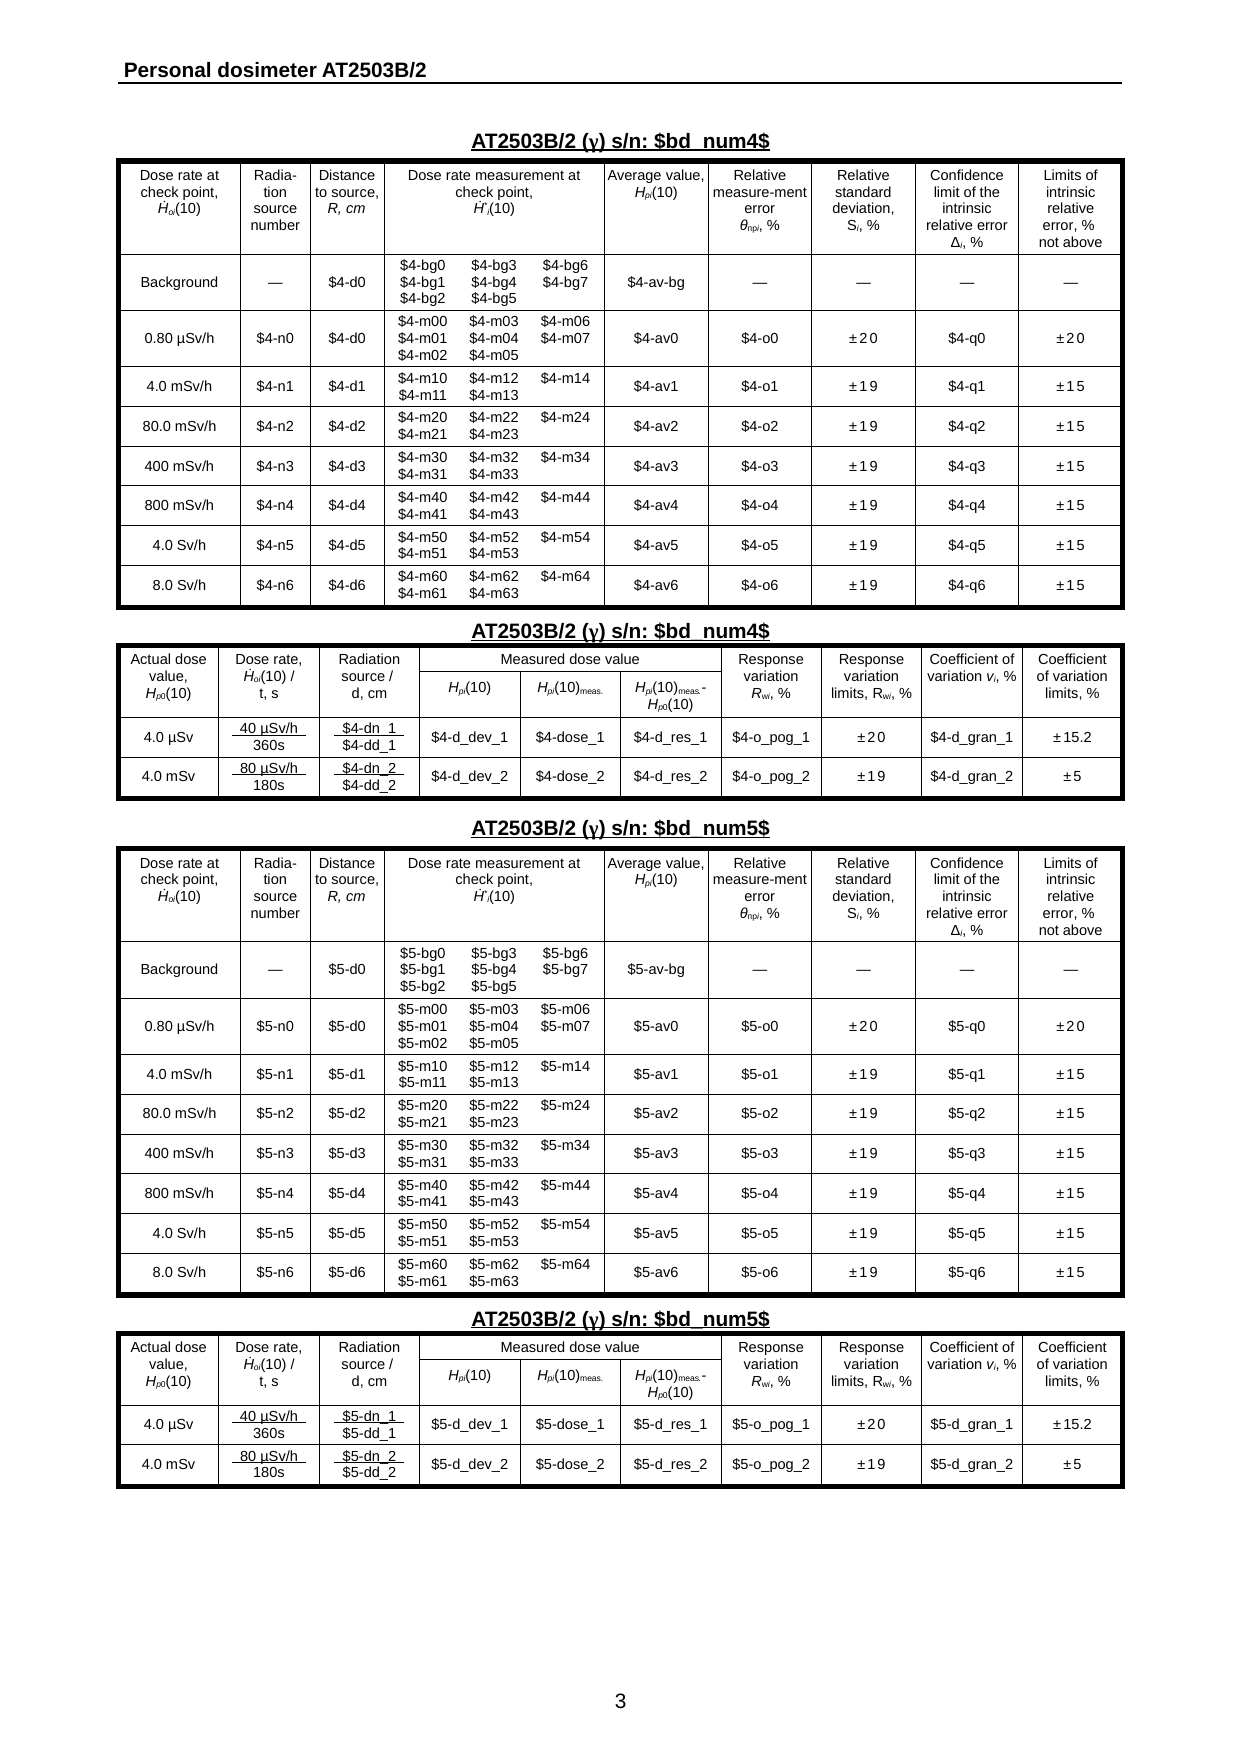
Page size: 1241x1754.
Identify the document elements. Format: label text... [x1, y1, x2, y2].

table_cell 8.0 Sv/h [121, 1254, 240, 1292]
table_cell Average value, Hpi(10) [605, 164, 708, 253]
table_cell — [812, 942, 915, 998]
table_cell $5-o2 [709, 1095, 811, 1133]
table_cell Distance to source, R, сm [311, 164, 384, 253]
table_cell $5-o1 [709, 1055, 811, 1094]
table_cell — [241, 255, 310, 310]
table_cell $4-n2 [241, 407, 310, 446]
table_cell 8.0 Sv/h [121, 566, 240, 604]
table_cell $5-d0 [311, 999, 384, 1054]
table_cell $4-d2 [311, 407, 384, 446]
table_cell $4-m40 $4-m41 $4-m42 $4-m43 $4-m44 [385, 486, 604, 525]
table_cell ±15 [1019, 526, 1120, 565]
table_cell $5-n4 [241, 1174, 310, 1213]
table_cell Response variation Rwi, % [722, 1336, 821, 1404]
table_cell $5-o_pog_1 [722, 1406, 821, 1444]
table_cell $4-m60 $4-m61 $4-m62 $4-m63 $4-m64 [385, 566, 604, 604]
table_cell Hpi(10)meas. [521, 672, 620, 717]
table_cell Distance to source, R, сm [311, 851, 384, 941]
table_cell $5-q2 [916, 1095, 1018, 1133]
table_cell — [916, 942, 1018, 998]
table_cell $5-av6 [605, 1254, 708, 1292]
table_cell 4.0 mSv/h [121, 1055, 240, 1094]
table_cell $4-av2 [605, 407, 708, 446]
table_cell $4-d_gran_2 [922, 758, 1022, 796]
table_cell Actual dose value, Hp0(10) [121, 1336, 218, 1404]
table_cell Hpi(10)meas. [521, 1360, 620, 1404]
table_cell $4-o0 [709, 311, 811, 366]
table_cell $5-d0 [311, 942, 384, 998]
table_cell $5-av5 [605, 1214, 708, 1252]
table_cell $5-av3 [605, 1135, 708, 1173]
table_cell $5-n5 [241, 1214, 310, 1252]
table_cell Radia-tion source number [241, 851, 310, 941]
table_cell $4-n6 [241, 566, 310, 604]
table_cell ±15 [1019, 367, 1120, 406]
table_cell $5-d5 [311, 1214, 384, 1252]
table_cell $4-d0 [311, 255, 384, 310]
table_cell $5-dose_1 [521, 1406, 620, 1444]
table_cell 0.80 µSv/h [121, 311, 240, 366]
table_cell Limits of intrinsic relative error, % not above [1019, 851, 1120, 941]
table_cell $5-m60 $5-m61 $5-m62 $5-m63 $5-m64 [385, 1254, 604, 1292]
table_cell $4-av1 [605, 367, 708, 406]
table_cell Confidence limit of the intrinsic relative error Δi, % [916, 164, 1018, 253]
table_cell ±19 [812, 1174, 915, 1213]
table_cell 80 µSv/h 180s [219, 1445, 319, 1484]
table_cell $5-q4 [916, 1174, 1018, 1213]
table_cell $5-bg0 $5-bg1 $5-bg2 $5-bg3 $5-bg4 $5-bg5 $5-bg6 $5-bg7 [385, 942, 604, 998]
table_cell $5-d6 [311, 1254, 384, 1292]
table_cell $5-o4 [709, 1174, 811, 1213]
table_cell ±19 [812, 1055, 915, 1094]
table_cell $5-n1 [241, 1055, 310, 1094]
table_cell Hpi(10)meas.-Hp0(10) [621, 672, 721, 717]
table_cell Response variation Rwi, % [722, 648, 821, 717]
table_cell $4-av-bg [605, 255, 708, 310]
table_header AT2503B/2 (γ) s/n: $bd_num5$ [118, 801, 1122, 846]
table_cell $5-dn_2 $5-dd_2 [320, 1445, 419, 1484]
table_cell ±19 [812, 566, 915, 604]
table_cell — [241, 942, 310, 998]
table_cell $4-d3 [311, 447, 384, 485]
table_cell $4-av5 [605, 526, 708, 565]
table_cell $4-av6 [605, 566, 708, 604]
table_cell $5-n3 [241, 1135, 310, 1173]
table_cell $4-q2 [916, 407, 1018, 446]
table_cell ±15 [1019, 447, 1120, 485]
table_cell $5-q3 [916, 1135, 1018, 1173]
table_cell 800 mSv/h [121, 1174, 240, 1213]
table_cell $4-dose_2 [521, 758, 620, 796]
table_cell $4-d6 [311, 566, 384, 604]
table_cell Relative measure-ment error θпрi, % [709, 164, 811, 253]
table_cell $5-o3 [709, 1135, 811, 1173]
table_cell ±15 [1019, 1174, 1120, 1213]
table_cell $4-o3 [709, 447, 811, 485]
table_cell $5-m50 $5-m51 $5-m52 $5-m53 $5-m54 [385, 1214, 604, 1252]
table_cell ±19 [812, 1135, 915, 1173]
table_cell ±20 [812, 311, 915, 366]
table_cell $4-av4 [605, 486, 708, 525]
table_cell Hpi(10)meas.-Hp0(10) [621, 1360, 721, 1404]
table_cell $5-d3 [311, 1135, 384, 1173]
table_cell $5-d1 [311, 1055, 384, 1094]
table_cell Relative standard deviation, Si, % [812, 164, 915, 253]
table_cell Relative standard deviation, Si, % [812, 851, 915, 941]
table_cell Dose rate at check point, Ḣoi(10) [121, 164, 240, 253]
table_cell $4-n4 [241, 486, 310, 525]
table_cell ±15.2 [1023, 718, 1120, 757]
table_cell — [709, 942, 811, 998]
table_header AT2503B/2 (γ) s/n: $bd_num4$ [118, 610, 1122, 643]
table_cell $5-av0 [605, 999, 708, 1054]
table_cell ±5 [1023, 758, 1120, 796]
table_cell 4.0 mSv/h [121, 367, 240, 406]
table_cell Background [121, 942, 240, 998]
table_cell 4.0 Sv/h [121, 1214, 240, 1252]
table_cell Dose rate, Ḣoi(10) / t, s [219, 648, 319, 717]
table_cell ±19 [822, 1445, 921, 1484]
table_cell $4-n3 [241, 447, 310, 485]
table_cell Hpi(10) [420, 672, 520, 717]
table_cell $4-dn_1 $4-dd_1 [320, 718, 419, 757]
table_cell $4-o4 [709, 486, 811, 525]
table_cell $5-d_gran_2 [922, 1445, 1022, 1484]
table_cell $4-n0 [241, 311, 310, 366]
table_cell 80.0 mSv/h [121, 1095, 240, 1133]
table_cell $4-q0 [916, 311, 1018, 366]
table_cell $5-o0 [709, 999, 811, 1054]
table_cell Coefficient of variation vi, % [922, 1336, 1022, 1404]
table_cell $4-m00 $4-m01 $4-m02 $4-m03 $4-m04 $4-m05 $4-m06 $4-m07 [385, 311, 604, 366]
table_cell $5-d2 [311, 1095, 384, 1133]
table_cell — [1019, 942, 1120, 998]
table_cell — [709, 255, 811, 310]
table_cell $4-d1 [311, 367, 384, 406]
table_cell Hpi(10) [420, 1360, 520, 1404]
table_cell ±15 [1019, 1214, 1120, 1252]
table_cell Measured dose value [420, 648, 721, 671]
table_cell ±19 [812, 1214, 915, 1252]
table_cell $5-q5 [916, 1214, 1018, 1252]
table_cell 800 mSv/h [121, 486, 240, 525]
table_cell $4-d_dev_1 [420, 718, 520, 757]
table_cell ±19 [812, 447, 915, 485]
table_cell Dose rate at check point, Ḣoi(10) [121, 851, 240, 941]
table_cell — [1019, 255, 1120, 310]
table_cell $5-o5 [709, 1214, 811, 1252]
table_cell $4-q5 [916, 526, 1018, 565]
table_cell $4-m20 $4-m21 $4-m22 $4-m23 $4-m24 [385, 407, 604, 446]
table_cell $4-m10 $4-m11 $4-m12 $4-m13 $4-m14 [385, 367, 604, 406]
table_cell $5-m10 $5-m11 $5-m12 $5-m13 $5-m14 [385, 1055, 604, 1094]
table_cell ±19 [812, 1254, 915, 1292]
table_cell ±20 [812, 999, 915, 1054]
table_cell ±19 [812, 367, 915, 406]
table_cell Response variation limits, Rwi, % [822, 1336, 921, 1404]
table_cell $5-n6 [241, 1254, 310, 1292]
table_cell $5-av-bg [605, 942, 708, 998]
table_cell ±20 [822, 718, 921, 757]
table_cell 80 µSv/h 180s [219, 758, 319, 796]
table_cell $5-av4 [605, 1174, 708, 1213]
table_cell $4-d5 [311, 526, 384, 565]
table_cell $4-q4 [916, 486, 1018, 525]
table_cell Dose rate, Ḣoi(10) / t, s [219, 1336, 319, 1404]
table_cell ±15 [1019, 1095, 1120, 1133]
table_cell $4-q3 [916, 447, 1018, 485]
table_cell $4-n1 [241, 367, 310, 406]
table_cell $5-d4 [311, 1174, 384, 1213]
table_cell $5-q6 [916, 1254, 1018, 1292]
table_cell $5-o_pog_2 [722, 1445, 821, 1484]
table_cell ±19 [812, 486, 915, 525]
table_cell ±15 [1019, 1254, 1120, 1292]
table_cell ±19 [812, 407, 915, 446]
table_cell $5-av1 [605, 1055, 708, 1094]
table_cell $5-o6 [709, 1254, 811, 1292]
table_cell $5-q0 [916, 999, 1018, 1054]
table_cell $4-o1 [709, 367, 811, 406]
table_cell ±20 [1019, 311, 1120, 366]
table_cell ±15 [1019, 566, 1120, 604]
table_cell Radia-tion source number [241, 164, 310, 253]
table_cell ±15 [1019, 1135, 1120, 1173]
table_cell $5-m20 $5-m21 $5-m22 $5-m23 $5-m24 [385, 1095, 604, 1133]
table_cell ±15 [1019, 1055, 1120, 1094]
table_cell $5-m40 $5-m41 $5-m42 $5-m43 $5-m44 [385, 1174, 604, 1213]
table_cell 0.80 µSv/h [121, 999, 240, 1054]
table_cell $5-m00 $5-m01 $5-m02 $5-m03 $5-m04 $5-m05 $5-m06 $5-m07 [385, 999, 604, 1054]
table_cell $4-o2 [709, 407, 811, 446]
table_cell Radiation source / d, cm [320, 1336, 419, 1404]
table_cell $5-dose_2 [521, 1445, 620, 1484]
table_cell ±15 [1019, 407, 1120, 446]
table_cell $5-dn_1 $5-dd_1 [320, 1406, 419, 1444]
table_cell Measured dose value [420, 1336, 721, 1358]
table_cell $4-o5 [709, 526, 811, 565]
table_cell Background [121, 255, 240, 310]
table_cell $4-q6 [916, 566, 1018, 604]
table_cell ±19 [822, 758, 921, 796]
table_cell Limits of intrinsic relative error, % not above [1019, 164, 1120, 253]
table_header AT2503B/2 (γ) s/n: $bd_num4$ [118, 114, 1122, 158]
table_cell $4-m50 $4-m51 $4-m52 $4-m53 $4-m54 [385, 526, 604, 565]
table_cell 4.0 µSv [121, 718, 218, 757]
table_cell $5-d_res_1 [621, 1406, 721, 1444]
table_cell — [812, 255, 915, 310]
table_cell $5-n0 [241, 999, 310, 1054]
table_cell $5-q1 [916, 1055, 1018, 1094]
table_cell Dose rate measurement at check point, Ḣ*i(10) [385, 164, 604, 253]
table_cell — [916, 255, 1018, 310]
table_cell Average value, Hpi(10) [605, 851, 708, 941]
table_cell Relative measure-ment error θпрi, % [709, 851, 811, 941]
table_cell $4-d4 [311, 486, 384, 525]
table_cell ±19 [812, 1095, 915, 1133]
table_header AT2503B/2 (γ) s/n: $bd_num5$ [118, 1298, 1122, 1331]
table_cell ±15 [1019, 486, 1120, 525]
table_cell $4-d_dev_2 [420, 758, 520, 796]
table_cell $5-n2 [241, 1095, 310, 1133]
table_cell Dose rate measurement at check point, Ḣ*i(10) [385, 851, 604, 941]
table_cell 400 mSv/h [121, 447, 240, 485]
table_cell $5-d_dev_2 [420, 1445, 520, 1484]
table_cell ±20 [1019, 999, 1120, 1054]
table_cell $4-dn_2 $4-dd_2 [320, 758, 419, 796]
table_cell Actual dose value, Hp0(10) [121, 648, 218, 717]
table_cell Radiation source / d, cm [320, 648, 419, 717]
table_cell $5-d_gran_1 [922, 1406, 1022, 1444]
table_cell $5-m30 $5-m31 $5-m32 $5-m33 $5-m34 [385, 1135, 604, 1173]
table_cell ±5 [1023, 1445, 1120, 1484]
table_cell $4-n5 [241, 526, 310, 565]
table_cell Confidence limit of the intrinsic relative error Δi, % [916, 851, 1018, 941]
table_cell 80.0 mSv/h [121, 407, 240, 446]
table_cell Response variation limits, Rwi, % [822, 648, 921, 717]
table_cell 4.0 Sv/h [121, 526, 240, 565]
table_cell ±19 [812, 526, 915, 565]
table_cell $4-dose_1 [521, 718, 620, 757]
table_cell $5-d_dev_1 [420, 1406, 520, 1444]
table_cell ±20 [822, 1406, 921, 1444]
table_cell $4-m30 $4-m31 $4-m32 $4-m33 $4-m34 [385, 447, 604, 485]
table_cell 4.0 mSv [121, 1445, 218, 1484]
table_cell Coefficient of variation limits, % [1023, 648, 1120, 717]
table_cell 400 mSv/h [121, 1135, 240, 1173]
table_cell Coefficient of variation vi, % [922, 648, 1022, 717]
table_cell Coefficient of variation limits, % [1023, 1336, 1120, 1404]
table_cell $4-o_pog_2 [722, 758, 821, 796]
table_cell $4-d0 [311, 311, 384, 366]
table_cell 40 µSv/h 360s [219, 718, 319, 757]
table_cell $4-d_res_2 [621, 758, 721, 796]
table_cell 4.0 µSv [121, 1406, 218, 1444]
table_cell $4-d_res_1 [621, 718, 721, 757]
table_cell $4-o6 [709, 566, 811, 604]
table_cell $4-av3 [605, 447, 708, 485]
table_cell $4-av0 [605, 311, 708, 366]
table_cell $5-d_res_2 [621, 1445, 721, 1484]
table_cell $4-o_pog_1 [722, 718, 821, 757]
table_cell ±15.2 [1023, 1406, 1120, 1444]
table_cell $4-d_gran_1 [922, 718, 1022, 757]
table_cell $4-bg0 $4-bg1 $4-bg2 $4-bg3 $4-bg4 $4-bg5 $4-bg6 $4-bg7 [385, 255, 604, 310]
table_cell $5-av2 [605, 1095, 708, 1133]
table_cell 40 µSv/h 360s [219, 1406, 319, 1444]
table_cell 4.0 mSv [121, 758, 218, 796]
table_cell $4-q1 [916, 367, 1018, 406]
